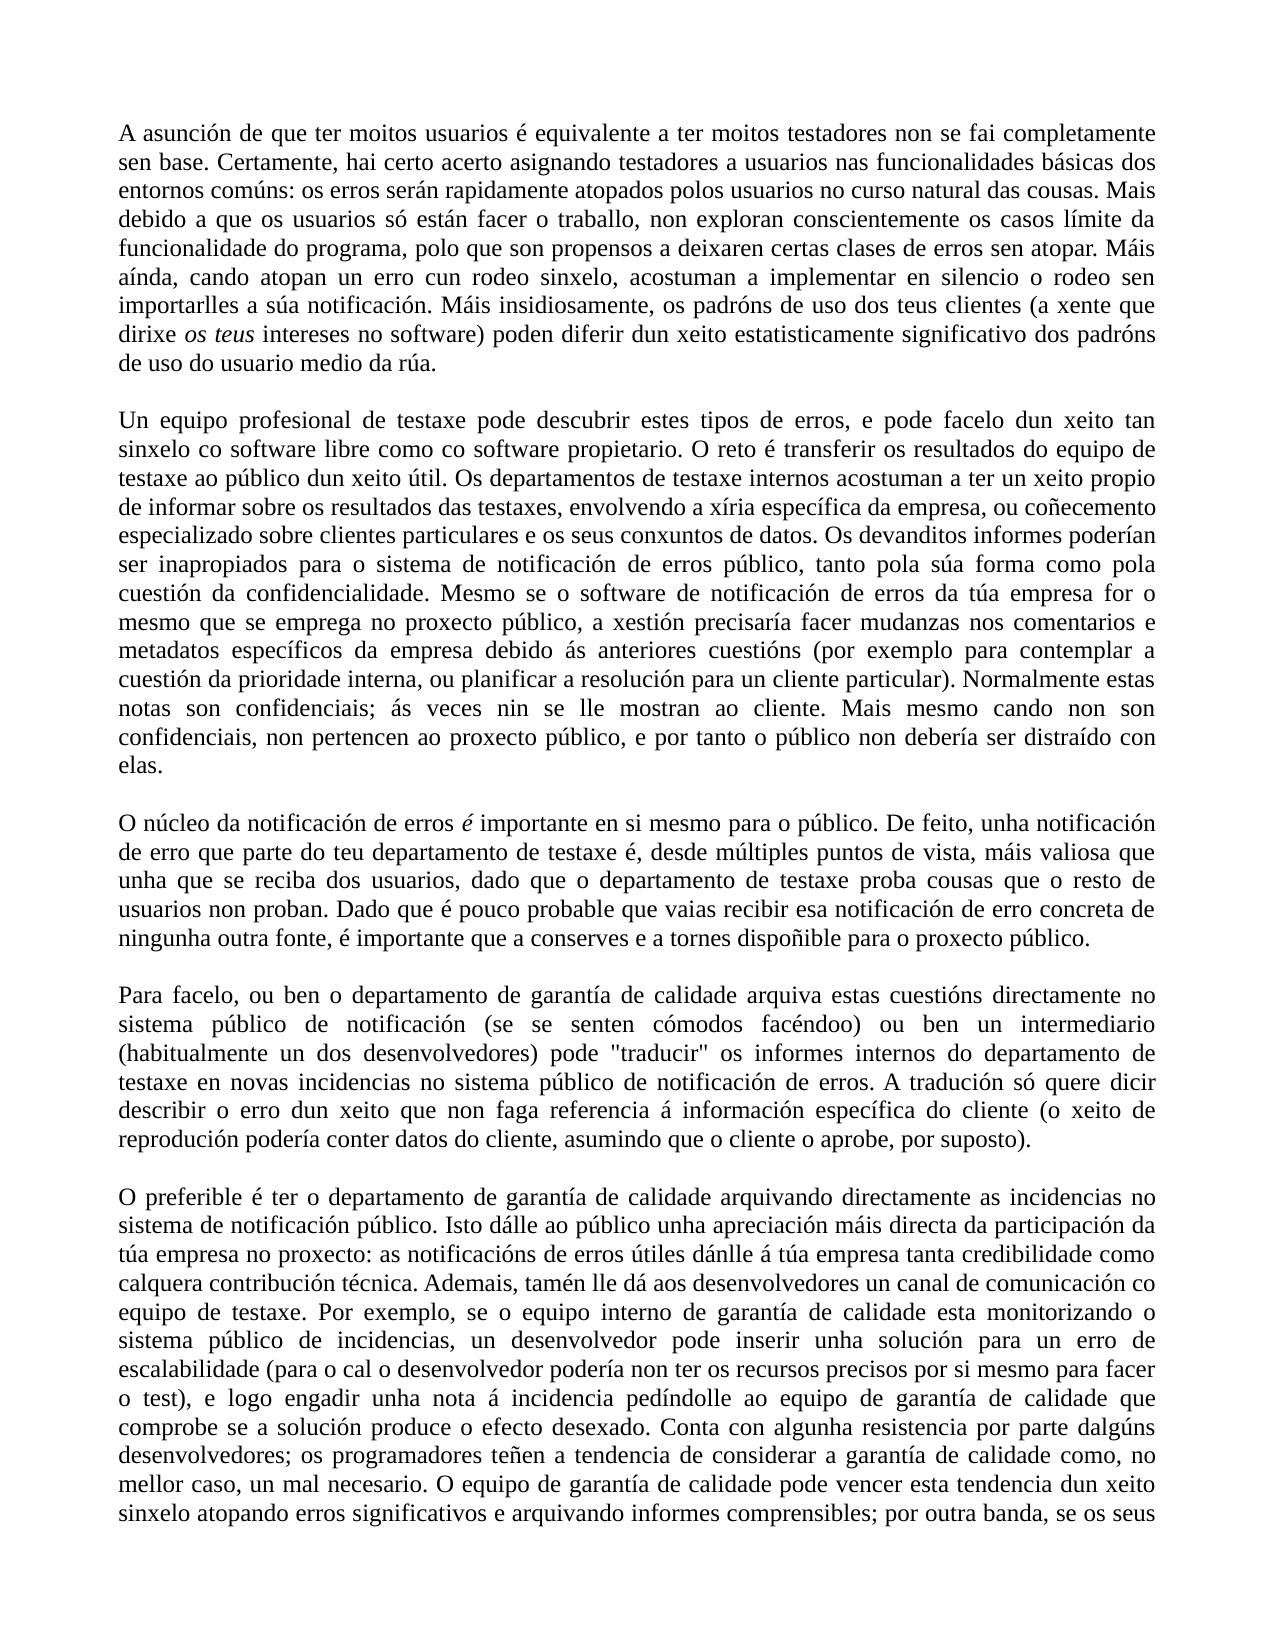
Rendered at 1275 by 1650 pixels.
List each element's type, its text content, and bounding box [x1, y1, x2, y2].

text Para facelo, ou ben o departamento de garantía de calidade arquiva estas cuestións directamente no sistema público de notificación (se se senten cómodos facéndoo) ou ben un intermediario (habitualmente un dos desenvolvedores) pode "traducir" os informes internos do departamento de testaxe en novas incidencias no sistema público de notificación de erros. A tradución só quere dicir describir o erro dun xeito que non faga referencia á información específica do cliente (o xeito de reprodución podería conter datos do cliente, asumindo que o cliente o aprobe, por suposto). [118, 981, 1157, 1153]
text O preferible é ter o departamento de garantía de calidade arquivando directamente as incidencias no sistema de notificación público. Isto dálle ao público unha apreciación máis directa da participación da túa empresa no proxecto: as notificacións de erros útiles dánlle á túa empresa tanta credibilidade como calquera contribución técnica. Ademais, tamén lle dá aos desenvolvedores un canal de comunicación co equipo de testaxe. Por exemplo, se o equipo interno de garantía de calidade esta monitorizando o sistema público de incidencias, un desenvolvedor pode inserir unha solución para un erro de escalabilidade (para o cal o desenvolvedor podería non ter os recursos precisos por si mesmo para facer o test), e logo engadir unha nota á incidencia pedíndolle ao equipo de garantía de calidade que comprobe se a solución produce o efecto desexado. Conta con algunha resistencia por parte dalgúns desenvolvedores; os programadores teñen a tendencia de considerar a garantía de calidade como, no mellor caso, un mal necesario. O equipo de garantía de calidade pode vencer esta tendencia dun xeito sinxelo atopando erros significativos e arquivando informes comprensibles; por outra banda, se os seus [118, 1182, 1157, 1527]
text A asunción de que ter moitos usuarios é equivalente a ter moitos testadores non se fai completamente sen base. Certamente, hai certo acerto asignando testadores a usuarios nas funcionalidades básicas dos entornos comúns: os erros serán rapidamente atopados polos usuarios no curso natural das cousas. Mais debido a que os usuarios só están facer o traballo, non exploran conscientemente os casos límite da funcionalidade do programa, polo que son propensos a deixaren certas clases de erros sen atopar. Máis aínda, cando atopan un erro cun rodeo sinxelo, acostuman a implementar en silencio o rodeo sen importarlles a súa notificación. Máis insidiosamente, os padróns de uso dos teus clientes (a xente que dirixe os teus intereses no software) poden diferir dun xeito estatisticamente significativo dos padróns de uso do usuario medio da rúa. [118, 118, 1157, 377]
text Un equipo profesional de testaxe pode descubrir estes tipos de erros, e pode facelo dun xeito tan sinxelo co software libre como co software propietario. O reto é transferir os resultados do equipo de testaxe ao público dun xeito útil. Os departamentos de testaxe internos acostuman a ter un xeito propio de informar sobre os resultados das testaxes, envolvendo a xíria específica da empresa, ou coñecemento especializado sobre clientes particulares e os seus conxuntos de datos. Os devanditos informes poderían ser inapropiados para o sistema de notificación de erros público, tanto pola súa forma como pola cuestión da confidencialidade. Mesmo se o software de notificación de erros da túa empresa for o mesmo que se emprega no proxecto público, a xestión precisaría facer mudanzas nos comentarios e metadatos específicos da empresa debido ás anteriores cuestións (por exemplo para contemplar a cuestión da prioridade interna, ou planificar a resolución para un cliente particular). Normalmente estas notas son confidenciais; ás veces nin se lle mostran ao cliente. Mais mesmo cando non son confidenciais, non pertencen ao proxecto público, e por tanto o público non debería ser distraído con elas. [118, 406, 1157, 779]
text O núcleo da notificación de erros é importante en si mesmo para o público. De feito, unha notificación de erro que parte do teu departamento de testaxe é, desde múltiples puntos de vista, máis valiosa que unha que se reciba dos usuarios, dado que o departamento de testaxe proba cousas que o resto de usuarios non proban. Dado que é pouco probable que vaias recibir esa notificación de erro concreta de ningunha outra fonte, é importante que a conserves e a tornes dispoñible para o proxecto público. [118, 808, 1157, 952]
